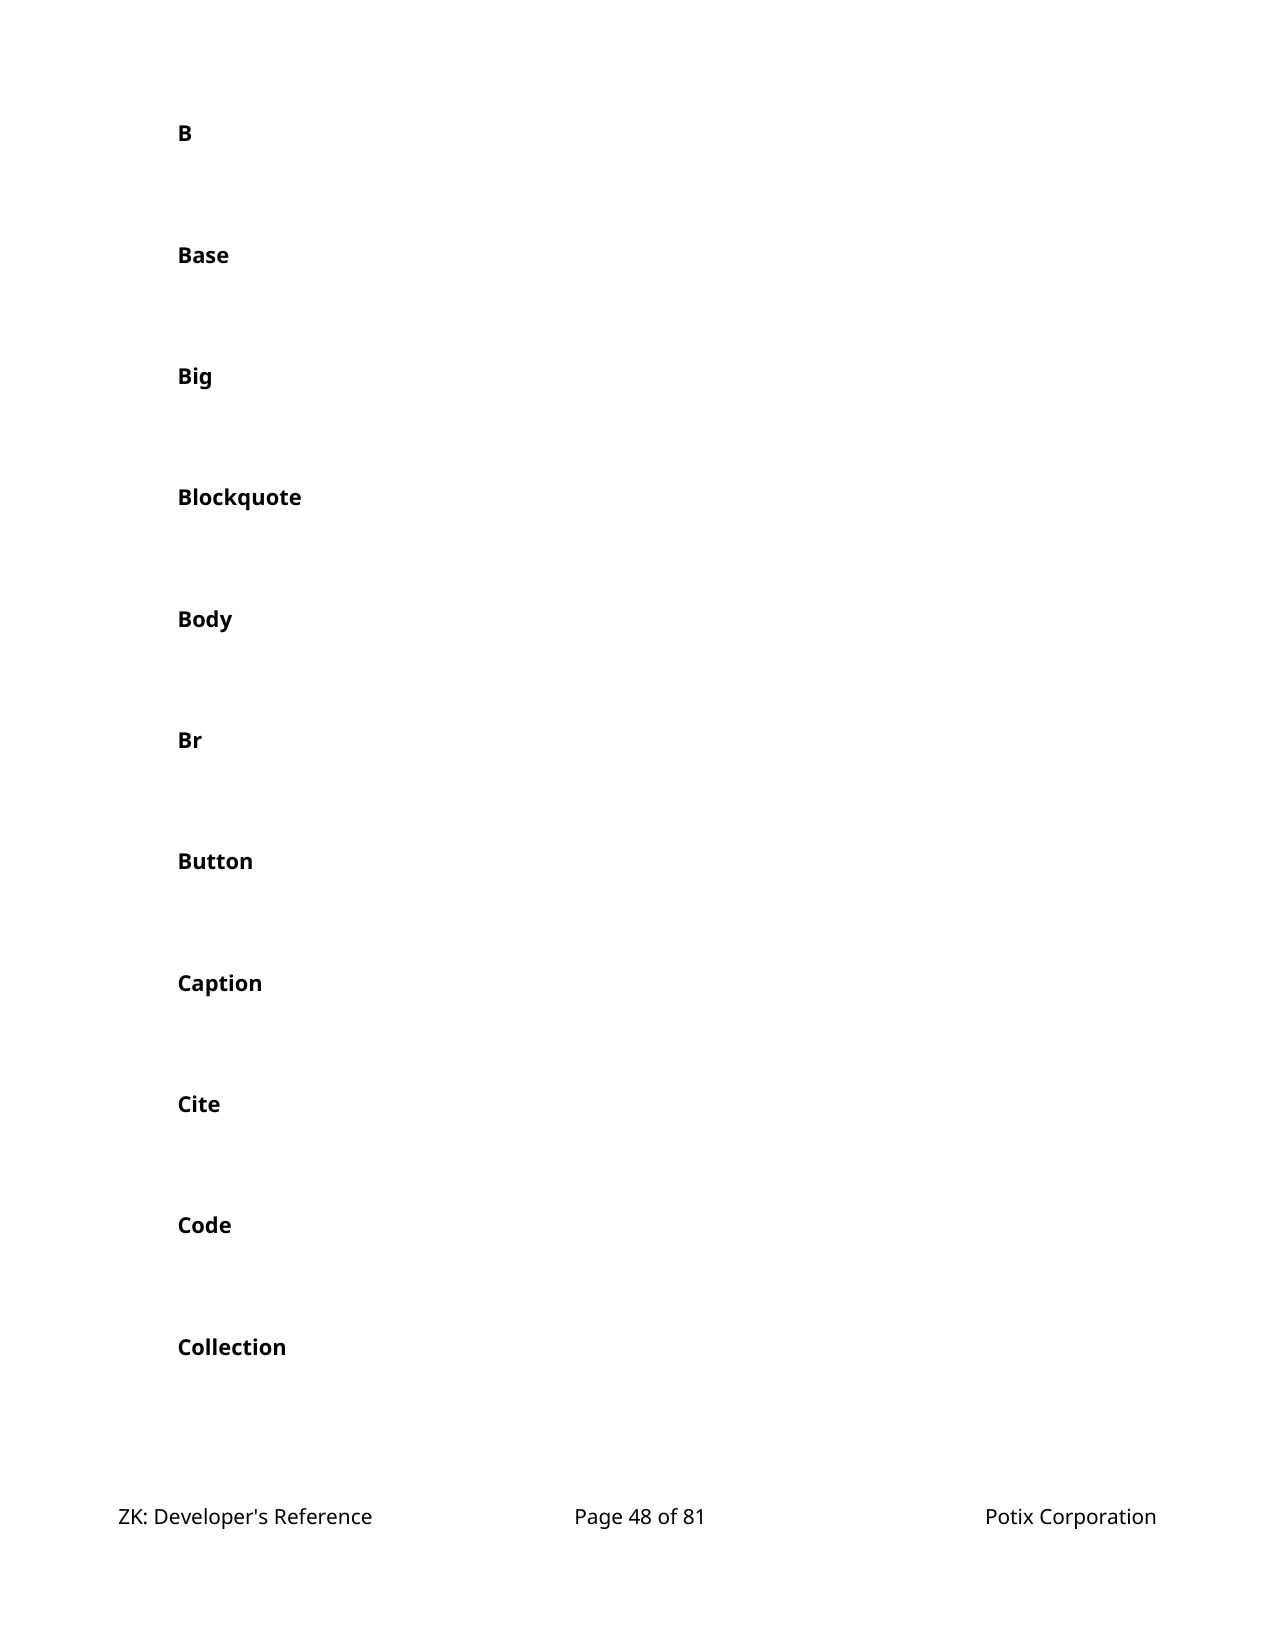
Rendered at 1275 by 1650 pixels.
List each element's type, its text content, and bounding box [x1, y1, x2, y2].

subtitle Br [177, 725, 1157, 755]
subtitle Base [177, 239, 1157, 269]
subtitle B [177, 118, 1157, 148]
subtitle Code [177, 1210, 1157, 1240]
subtitle Cite [177, 1089, 1157, 1119]
subtitle Body [177, 603, 1157, 633]
subtitle Collection [177, 1332, 1157, 1362]
subtitle Big [177, 361, 1157, 391]
subtitle Blockquote [177, 482, 1157, 512]
subtitle Caption [177, 968, 1157, 998]
subtitle Button [177, 846, 1157, 876]
